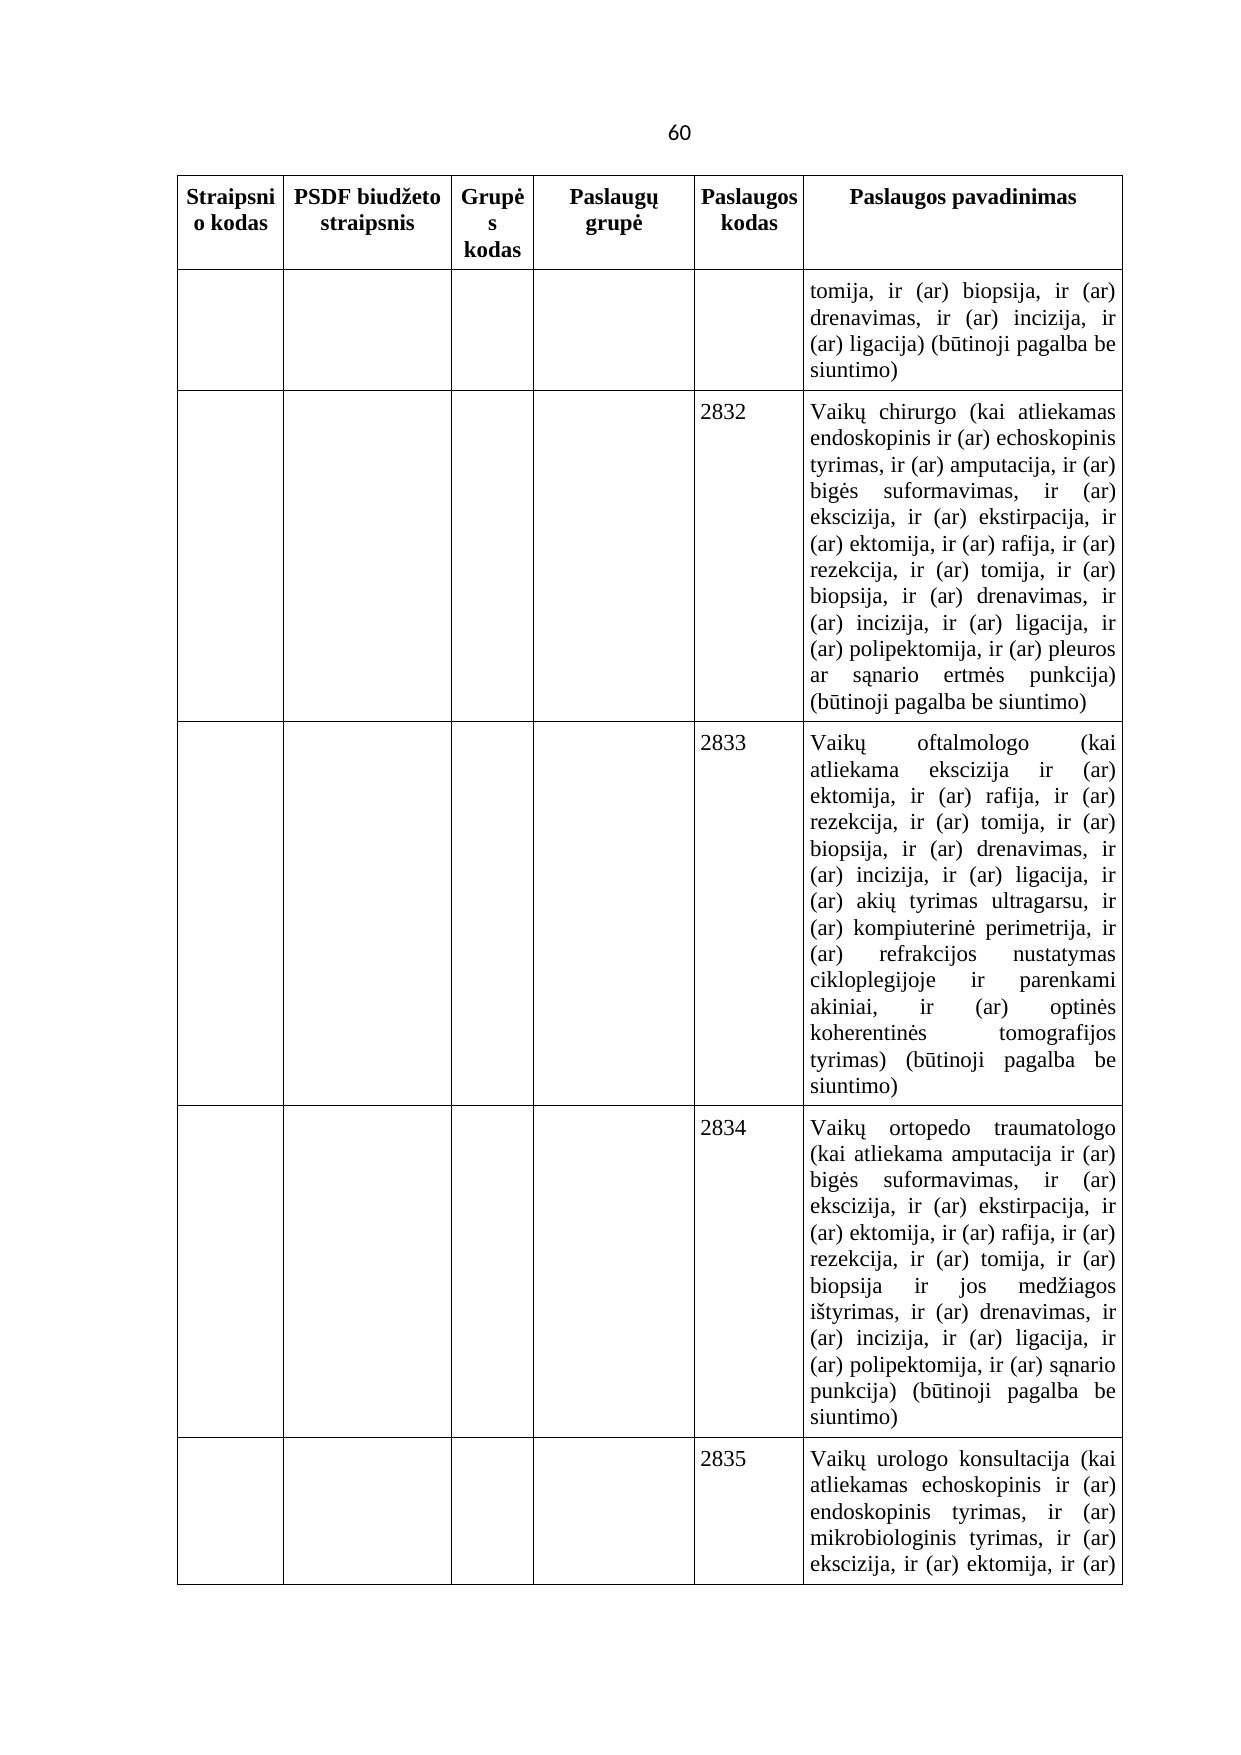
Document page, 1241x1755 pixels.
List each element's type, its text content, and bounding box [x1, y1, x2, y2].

table_cell [695, 270, 803, 390]
table_header PSDF biudžeto straipsnis [284, 176, 451, 269]
table_cell [284, 1106, 451, 1437]
table_cell [452, 1106, 533, 1437]
table_cell [452, 391, 533, 721]
table_cell tomija, ir (ar) biopsija, ir (ar) drenavimas, ir (ar) incizija, ir (ar) ligacija) (būtinoji pagalba be siuntimo) [804, 270, 1122, 390]
table_cell [178, 391, 283, 721]
table_cell [452, 270, 533, 390]
table_header Paslaugų grupė [534, 176, 694, 269]
table_cell 2834 [695, 1106, 803, 1437]
table_cell [452, 722, 533, 1105]
table_cell [534, 391, 694, 721]
table_cell [284, 1438, 451, 1584]
table_cell [452, 1438, 533, 1584]
table_cell [284, 270, 451, 390]
table_cell [534, 270, 694, 390]
table_cell [178, 270, 283, 390]
table_cell 2833 [695, 722, 803, 1105]
table_header Paslaugos kodas [695, 176, 803, 269]
table_cell [178, 722, 283, 1105]
table_cell [178, 1438, 283, 1584]
table_header Straipsnio kodas [178, 176, 283, 269]
table_cell [284, 391, 451, 721]
table_cell [534, 1438, 694, 1584]
table_cell [178, 1106, 283, 1437]
table_cell [534, 1106, 694, 1437]
table_header Paslaugos pavadinimas [804, 176, 1122, 269]
table_cell Vaikų ortopedo traumatologo (kai atliekama amputacija ir (ar) bigės suformavimas, ir (ar) ekscizija, ir (ar) ekstirpacija, ir (ar) ektomija, ir (ar) rafija, ir (ar) rezekcija, ir (ar) tomija, ir (ar) biopsija ir jos medžiagos ištyrimas, ir (ar) drenavimas, ir (ar) incizija, ir (ar) ligacija, ir (ar) polipektomija, ir (ar) sąnario punkcija) (būtinoji pagalba be siuntimo) [804, 1106, 1122, 1437]
table_cell [284, 722, 451, 1105]
table_header Grupės kodas [452, 176, 533, 269]
table_cell Vaikų oftalmologo (kai atliekama ekscizija ir (ar) ektomija, ir (ar) rafija, ir (ar) rezekcija, ir (ar) tomija, ir (ar) biopsija, ir (ar) drenavimas, ir (ar) incizija, ir (ar) ligacija, ir (ar) akių tyrimas ultragarsu, ir (ar) kompiuterinė perimetrija, ir (ar) refrakcijos nustatymas cikloplegijoje ir parenkami akiniai, ir (ar) optinės koherentinės tomografijos tyrimas) (būtinoji pagalba be siuntimo) [804, 722, 1122, 1105]
table_cell 2835 [695, 1438, 803, 1584]
table_cell 2832 [695, 391, 803, 721]
table_cell Vaikų urologo konsultacija (kai atliekamas echoskopinis ir (ar) endoskopinis tyrimas, ir (ar) mikrobiologinis tyrimas, ir (ar) ekscizija, ir (ar) ektomija, ir (ar) [804, 1438, 1122, 1584]
table_cell Vaikų chirurgo (kai atliekamas endoskopinis ir (ar) echoskopinis tyrimas, ir (ar) amputacija, ir (ar) bigės suformavimas, ir (ar) ekscizija, ir (ar) ekstirpacija, ir (ar) ektomija, ir (ar) rafija, ir (ar) rezekcija, ir (ar) tomija, ir (ar) biopsija, ir (ar) drenavimas, ir (ar) incizija, ir (ar) ligacija, ir (ar) polipektomija, ir (ar) pleuros ar sąnario ertmės punkcija) (būtinoji pagalba be siuntimo) [804, 391, 1122, 721]
table_cell [534, 722, 694, 1105]
